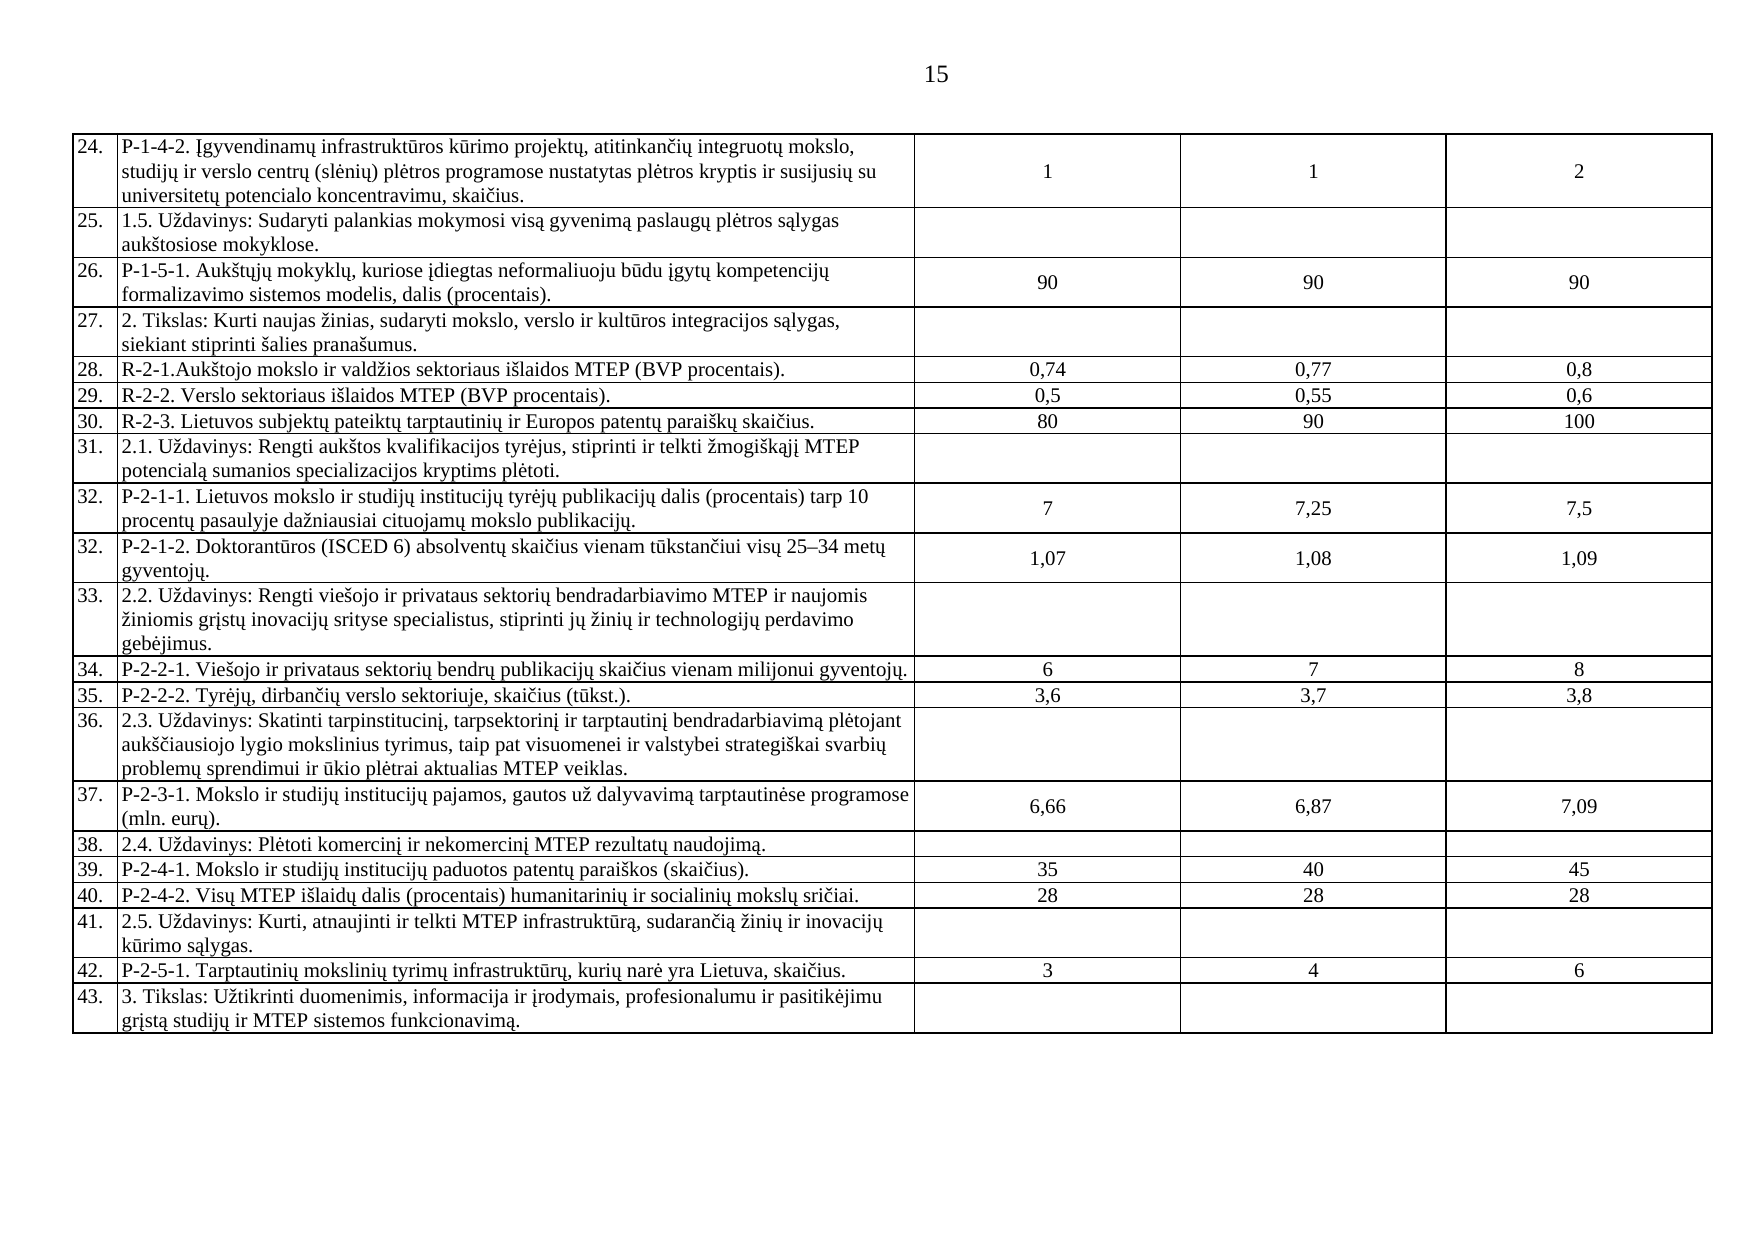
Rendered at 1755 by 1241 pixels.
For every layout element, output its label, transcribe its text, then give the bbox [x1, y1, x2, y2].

table_cell 6 [915, 657, 1180, 681]
table_cell 7 [915, 484, 1180, 532]
table_cell [1181, 984, 1445, 1032]
table_cell 4 [1181, 958, 1445, 982]
table_cell 2. Tikslas: Kurti naujas žinias, sudaryti mokslo, verslo ir kultūros integracijos sąlygas, siekiant stiprinti šalies pranašumus. [118, 308, 914, 356]
table_cell 36. [74, 708, 117, 780]
table_cell 2.3. Uždavinys: Skatinti tarpinstitucinį, tarpsektorinį ir tarptautinį bendradarbiavimą plėtojant aukščiausiojo lygio mokslinius tyrimus, taip pat visuomenei ir valstybei strategiškai svarbių problemų sprendimui ir ūkio plėtrai aktualias MTEP veiklas. [118, 708, 914, 780]
table_cell [915, 583, 1180, 655]
table_cell P-2-3-1. Mokslo ir studijų institucijų pajamos, gautos už dalyvavimą tarptautinėse programose (mln. eurų). [118, 782, 914, 830]
table_cell [1181, 434, 1445, 482]
table_cell 3 [915, 958, 1180, 982]
table_cell [1447, 708, 1711, 780]
table_cell 7,5 [1447, 484, 1711, 532]
table_cell [915, 832, 1180, 856]
table_cell [1181, 832, 1445, 856]
table_cell 42. [74, 958, 117, 982]
table_cell R-2-3. Lietuvos subjektų pateiktų tarptautinių ir Europos patentų paraiškų skaičius. [118, 409, 914, 433]
table_cell 3,6 [915, 683, 1180, 707]
table_cell [915, 909, 1180, 957]
table_cell 2.2. Uždavinys: Rengti viešojo ir privataus sektorių bendradarbiavimo MTEP ir naujomis žiniomis grįstų inovacijų srityse specialistus, stiprinti jų žinių ir technologijų perdavimo gebėjimus. [118, 583, 914, 655]
table_cell 2.5. Uždavinys: Kurti, atnaujinti ir telkti MTEP infrastruktūrą, sudarančią žinių ir inovacijų kūrimo sąlygas. [118, 909, 914, 957]
table_cell 41. [74, 909, 117, 957]
table_cell 1.5. Uždavinys: Sudaryti palankias mokymosi visą gyvenimą paslaugų plėtros sąlygas aukštosiose mokyklose. [118, 208, 914, 256]
table_cell 39. [74, 857, 117, 881]
table_cell [1447, 434, 1711, 482]
table_cell 35 [915, 857, 1180, 881]
table_cell 40. [74, 883, 117, 907]
table_cell P-2-5-1. Tarptautinių mokslinių tyrimų infrastruktūrų, kurių narė yra Lietuva, skaičius. [118, 958, 914, 982]
table_cell [915, 308, 1180, 356]
table_cell [1447, 909, 1711, 957]
table_cell 1,07 [915, 534, 1180, 582]
table_cell 26. [74, 258, 117, 306]
table_cell 90 [915, 258, 1180, 306]
table_cell 3. Tikslas: Užtikrinti duomenimis, informacija ir įrodymais, profesionalumu ir pasitikėjimu grįstą studijų ir MTEP sistemos funkcionavimą. [118, 984, 914, 1032]
table_cell 80 [915, 409, 1180, 433]
table_cell P-2-1-1. Lietuvos mokslo ir studijų institucijų tyrėjų publikacijų dalis (procentais) tarp 10 procentų pasaulyje dažniausiai cituojamų mokslo publikacijų. [118, 484, 914, 532]
table_cell 28. [74, 357, 117, 381]
table_cell 1 [1181, 135, 1445, 207]
table_cell 33. [74, 583, 117, 655]
table_cell 28 [1181, 883, 1445, 907]
table_cell [1447, 308, 1711, 356]
table_cell [915, 434, 1180, 482]
table_cell P-1-4-2. Įgyvendinamų infrastruktūros kūrimo projektų, atitinkančių integruotų mokslo, studijų ir verslo centrų (slėnių) plėtros programose nustatytas plėtros kryptis ir susijusių su universitetų potencialo koncentravimu, skaičius. [118, 135, 914, 207]
table_cell 0,8 [1447, 357, 1711, 381]
table_cell 29. [74, 383, 117, 407]
table_cell 8 [1447, 657, 1711, 681]
table_cell [1447, 984, 1711, 1032]
table_cell 2.1. Uždavinys: Rengti aukštos kvalifikacijos tyrėjus, stiprinti ir telkti žmogiškąjį MTEP potencialą sumanios specializacijos kryptims plėtoti. [118, 434, 914, 482]
table_cell 24. [74, 135, 117, 207]
table_cell [1181, 308, 1445, 356]
table_cell P-1-5-1. Aukštųjų mokyklų, kuriose įdiegtas neformaliuoju būdu įgytų kompetencijų formalizavimo sistemos modelis, dalis (procentais). [118, 258, 914, 306]
table_cell 2 [1447, 135, 1711, 207]
table_cell 31. [74, 434, 117, 482]
table_cell 6,87 [1181, 782, 1445, 830]
table_cell 90 [1447, 258, 1711, 306]
table_cell [1447, 832, 1711, 856]
table_cell 7 [1181, 657, 1445, 681]
table_cell [915, 708, 1180, 780]
table_cell 6 [1447, 958, 1711, 982]
table_cell 1 [915, 135, 1180, 207]
table_cell P-2-1-2. Doktorantūros (ISCED 6) absolventų skaičius vienam tūkstančiui visų 25–34 metų gyventojų. [118, 534, 914, 582]
table_cell 7,09 [1447, 782, 1711, 830]
table_cell 3,7 [1181, 683, 1445, 707]
table_cell 25. [74, 208, 117, 256]
table_cell 1,08 [1181, 534, 1445, 582]
table_cell 35. [74, 683, 117, 707]
table_cell 45 [1447, 857, 1711, 881]
table_cell 1,09 [1447, 534, 1711, 582]
table_cell [1181, 909, 1445, 957]
table_cell 0,74 [915, 357, 1180, 381]
table_cell 100 [1447, 409, 1711, 433]
table_cell [915, 984, 1180, 1032]
table_cell 0,77 [1181, 357, 1445, 381]
table_cell 38. [74, 832, 117, 856]
table_cell 7,25 [1181, 484, 1445, 532]
table_cell 43. [74, 984, 117, 1032]
table_cell 90 [1181, 258, 1445, 306]
table_cell 37. [74, 782, 117, 830]
table_cell [1447, 583, 1711, 655]
table_cell 28 [1447, 883, 1711, 907]
table_cell 30. [74, 409, 117, 433]
table_cell P-2-4-2. Visų MTEP išlaidų dalis (procentais) humanitarinių ir socialinių mokslų sričiai. [118, 883, 914, 907]
table_cell R-2-1.Aukštojo mokslo ir valdžios sektoriaus išlaidos MTEP (BVP procentais). [118, 357, 914, 381]
table_cell 0,5 [915, 383, 1180, 407]
table_cell R-2-2. Verslo sektoriaus išlaidos MTEP (BVP procentais). [118, 383, 914, 407]
table_cell [1447, 208, 1711, 256]
table_cell P-2-4-1. Mokslo ir studijų institucijų paduotos patentų paraiškos (skaičius). [118, 857, 914, 881]
table_cell [1181, 208, 1445, 256]
table_cell 27. [74, 308, 117, 356]
table_cell P-2-2-1. Viešojo ir privataus sektorių bendrų publikacijų skaičius vienam milijonui gyventojų. [118, 657, 914, 681]
table_cell 0,55 [1181, 383, 1445, 407]
table_cell 90 [1181, 409, 1445, 433]
table_cell 0,6 [1447, 383, 1711, 407]
table_cell 34. [74, 657, 117, 681]
table_cell [1181, 708, 1445, 780]
table_cell [1181, 583, 1445, 655]
table_cell 3,8 [1447, 683, 1711, 707]
table_cell 32. [74, 534, 117, 582]
table_cell 40 [1181, 857, 1445, 881]
table_cell 6,66 [915, 782, 1180, 830]
table_cell 2.4. Uždavinys: Plėtoti komercinį ir nekomercinį MTEP rezultatų naudojimą. [118, 832, 914, 856]
table_cell 28 [915, 883, 1180, 907]
table_cell [915, 208, 1180, 256]
table_cell P-2-2-2. Tyrėjų, dirbančių verslo sektoriuje, skaičius (tūkst.). [118, 683, 914, 707]
table_cell 32. [74, 484, 117, 532]
